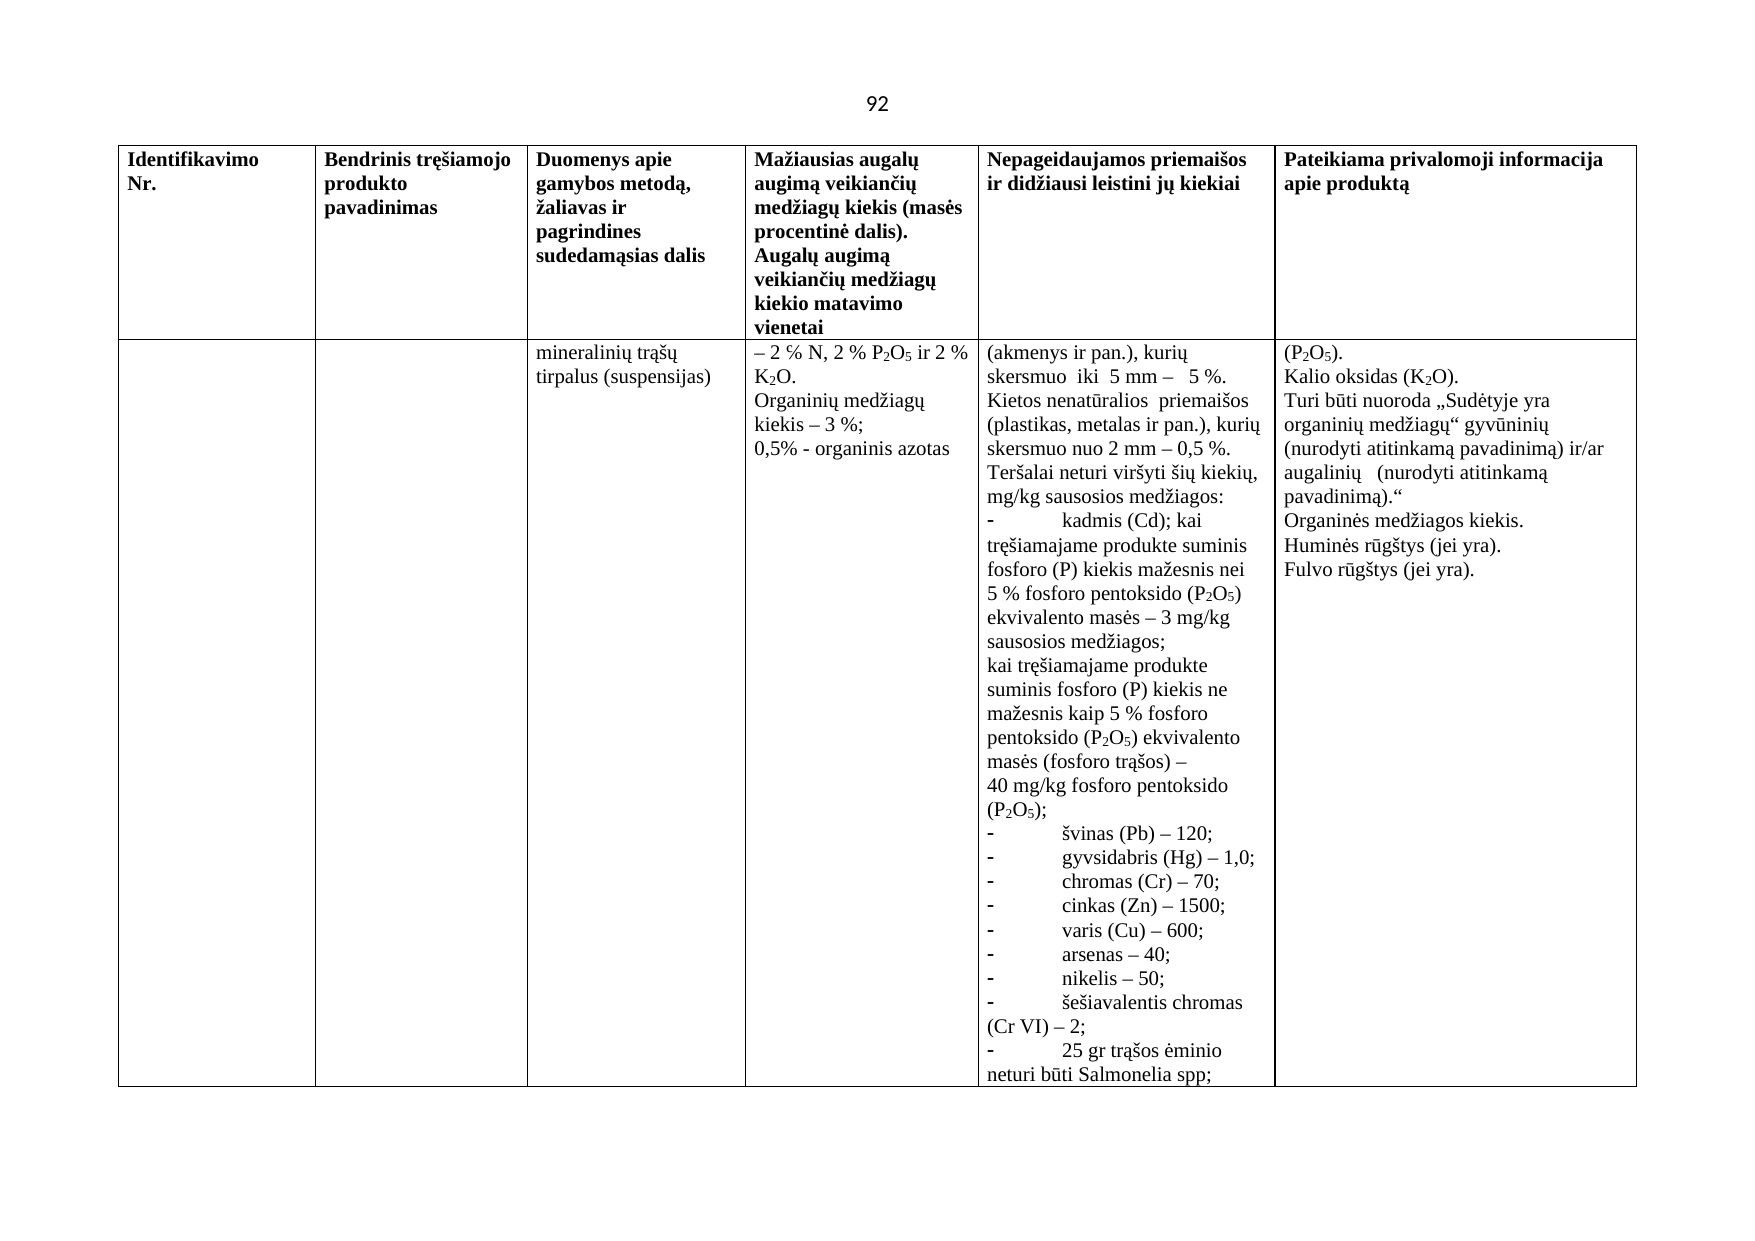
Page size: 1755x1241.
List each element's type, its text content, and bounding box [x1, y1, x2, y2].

table_cell [316, 340, 527, 1086]
table_cell (P2O5). Kalio oksidas (K2O). Turi būti nuoroda „Sudėtyje yra organinių medžiagų“ gyvūninių (nurodyti atitinkamą pavadinimą) ir/ar augalinių (nurodyti atitinkamą pavadinimą).“ Organinės medžiagos kiekis. Huminės rūgštys (jei yra). Fulvo rūgštys (jei yra). [1276, 340, 1636, 1086]
table_header Pateikiama privalomoji informacija apie produktą [1276, 146, 1636, 339]
table_header Identifikavimo Nr. [119, 146, 315, 339]
table_header Duomenys apie gamybos metodą, žaliavas ir pagrindines sudedamąsias dalis [528, 146, 745, 339]
table_header Mažiausias augalų augimą veikiančių medžiagų kiekis (masės procentinė dalis). Augalų augimą veikiančių medžiagų kiekio matavimo vienetai [746, 146, 978, 339]
table_cell mineralinių trąšų tirpalus (suspensijas) [528, 340, 745, 1086]
table_cell (akmenys ir pan.), kurių skersmuo iki 5 mm – 5 %. Kietos nenatūralios priemaišos (plastikas, metalas ir pan.), kurių skersmuo nuo 2 mm – 0,5 %. Teršalai neturi viršyti šių kiekių, mg/kg sausosios medžiagos:  kadmis (Cd); kai tręšiamajame produkte suminis fosforo (P) kiekis mažesnis nei 5 % fosforo pentoksido (P2O5) ekvivalento masės – 3 mg/kg sausosios medžiagos; kai tręšiamajame produkte suminis fosforo (P) kiekis ne mažesnis kaip 5 % fosforo pentoksido (P2O5) ekvivalento masės (fosforo trąšos) – 40 mg/kg fosforo pentoksido (P2O5);  švinas (Pb) – 120;  gyvsidabris (Hg) – 1,0;  chromas (Cr) – 70;  cinkas (Zn) – 1500;  varis (Cu) – 600;  arsenas – 40;  nikelis – 50;  šešiavalentis chromas (Cr VI) – 2;  25 gr trąšos ėminio neturi būti Salmonelia spp; [979, 340, 1274, 1086]
table_cell – 2 ℅ N, 2 % P2O5 ir 2 % K2O. Organinių medžiagų kiekis – 3 %; 0,5% - organinis azotas [746, 340, 978, 1086]
table_cell [119, 340, 315, 1086]
table_header Bendrinis tręšiamojo produkto pavadinimas [316, 146, 527, 339]
table_header Nepageidaujamos priemaišos ir didžiausi leistini jų kiekiai [979, 146, 1274, 339]
